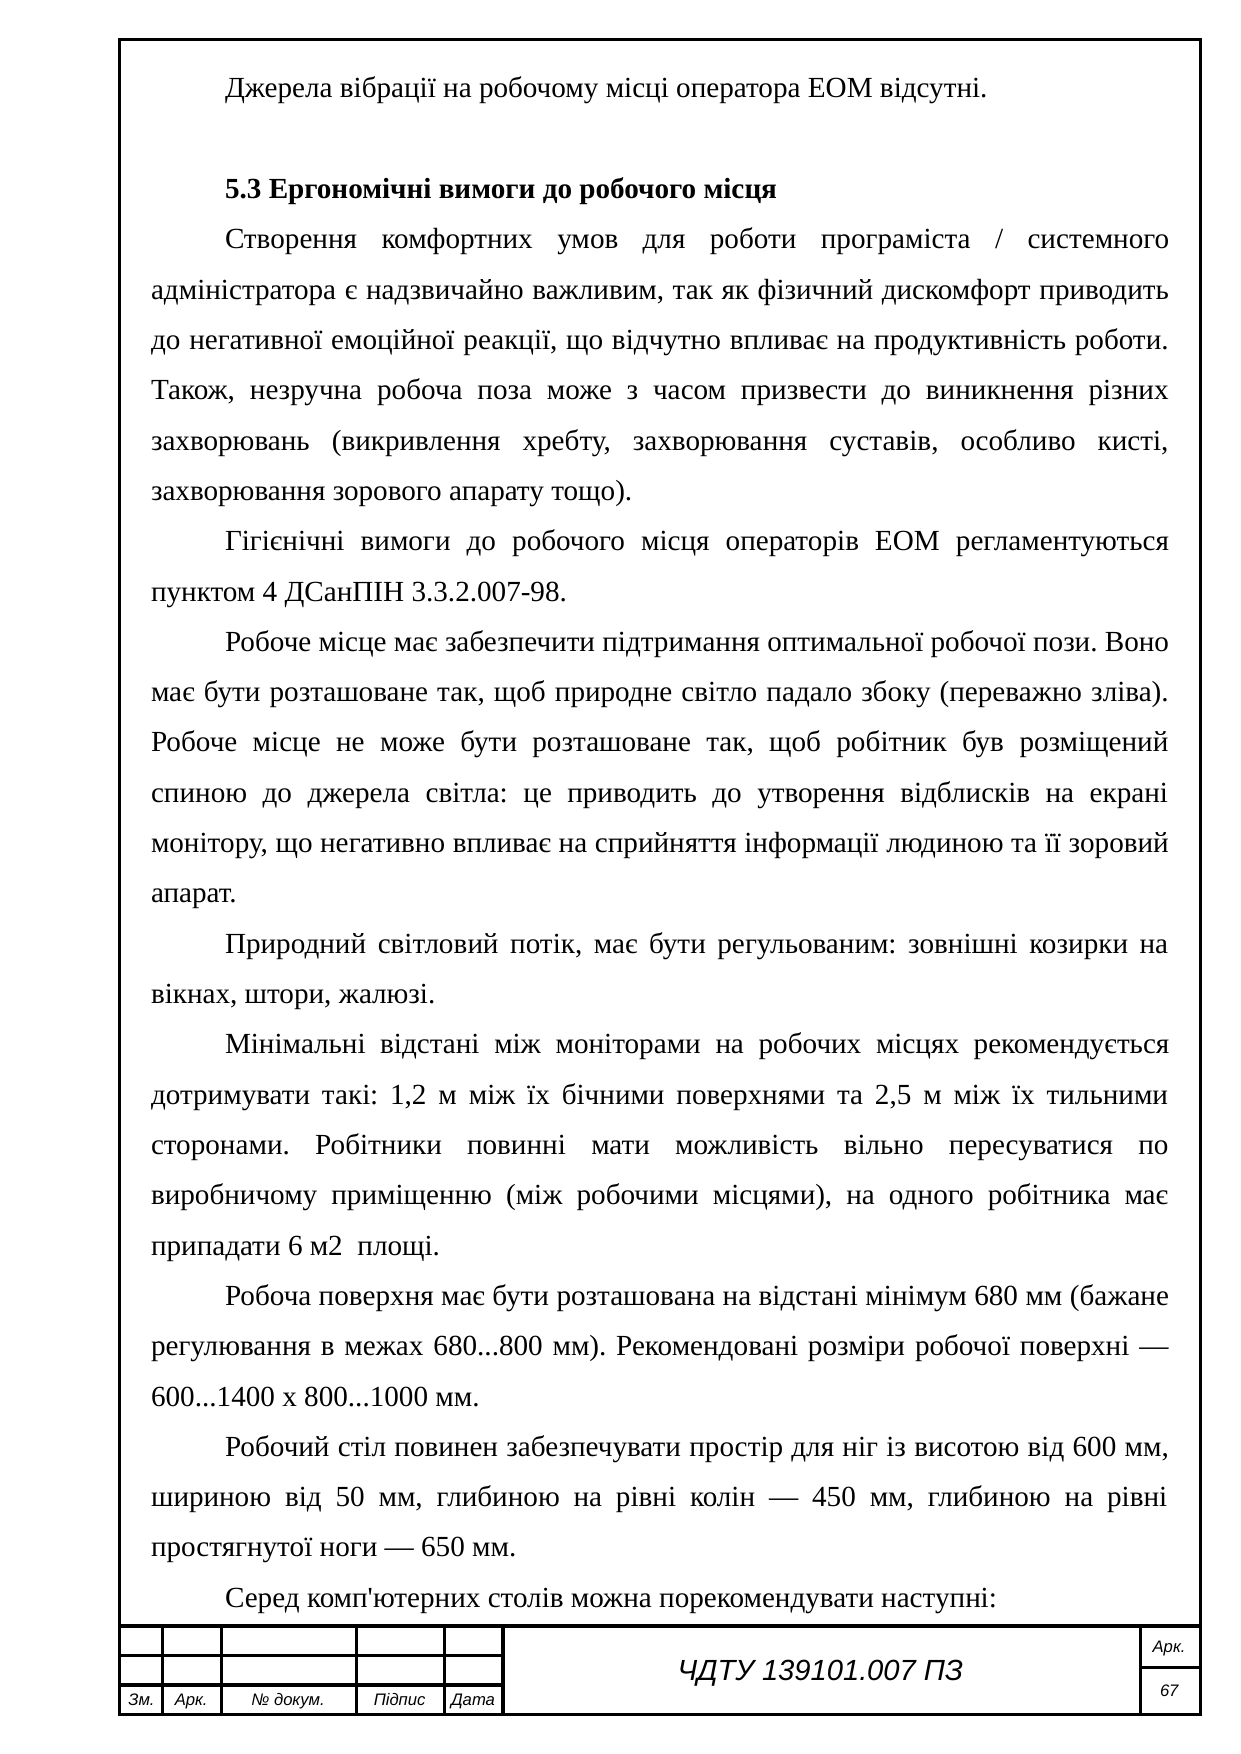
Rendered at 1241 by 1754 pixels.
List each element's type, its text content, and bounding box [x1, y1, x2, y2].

text Робоче місце має забезпечити підтримання оптимальної робочої пози. Воно має бути розташоване так, щоб природне світло падало збоку (переважно зліва). Робоче місце не може бути розташоване так, щоб робітник був розміщений спиною до джерела світла: це приводить до утворення відблисків на екрані монітору, що негативно впливає на сприйняття інформації людиною та її зоровий апарат. [151, 624, 1170, 909]
text Джерела вібрації на робочому місці оператора ЕОМ відсутні. [151, 71, 1170, 104]
text Мінімальні відстані між моніторами на робочих місцях рекомендується дотримувати такі: 1,2 м між їх бічними поверхнями та 2,5 м між їх тильними сторонами. Робітники повинні мати можливість вільно пересуватися по виробничому приміщенню (між робочими місцями), на одного робітника має припадати 6 м2 площі. [151, 1026, 1170, 1261]
text 5.3 Ергономічні вимоги до робочого місця [151, 171, 1170, 205]
text Робоча поверхня має бути розташована на відстані мінімум 680 мм (бажане регулювання в межах 680...800 мм). Рекомендовані розміри робочої поверхні — 600...1400 x 800...1000 мм. [151, 1278, 1170, 1412]
text Природний світловий потік, має бути регульованим: зовнішні козирки на вікнах, штори, жалюзі. [151, 926, 1170, 1010]
text Гігієнічні вимоги до робочого місця операторів ЕОМ регламентуються пунктом 4 ДСанПІН 3.3.2.007-98. [151, 523, 1170, 607]
text Робочий стіл повинен забезпечувати простір для ніг із висотою від 600 мм, шириною від 50 мм, глибиною на рівні колін — 450 мм, глибиною на рівні простягнутої ноги — 650 мм. [151, 1429, 1170, 1563]
text Створення комфортних умов для роботи програміста / системного адміністратора є надзвичайно важливим, так як фізичний дискомфорт приводить до негативної емоційної реакції, що відчутно впливає на продуктивність роботи. Також, незручна робоча поза може з часом призвести до виникнення різних захворювань (викривлення хребту, захворювання суставів, особливо кисті, захворювання зорового апарату тощо). [151, 221, 1170, 507]
text Серед комп'ютерних столів можна порекомендувати наступні: [151, 1580, 1170, 1613]
